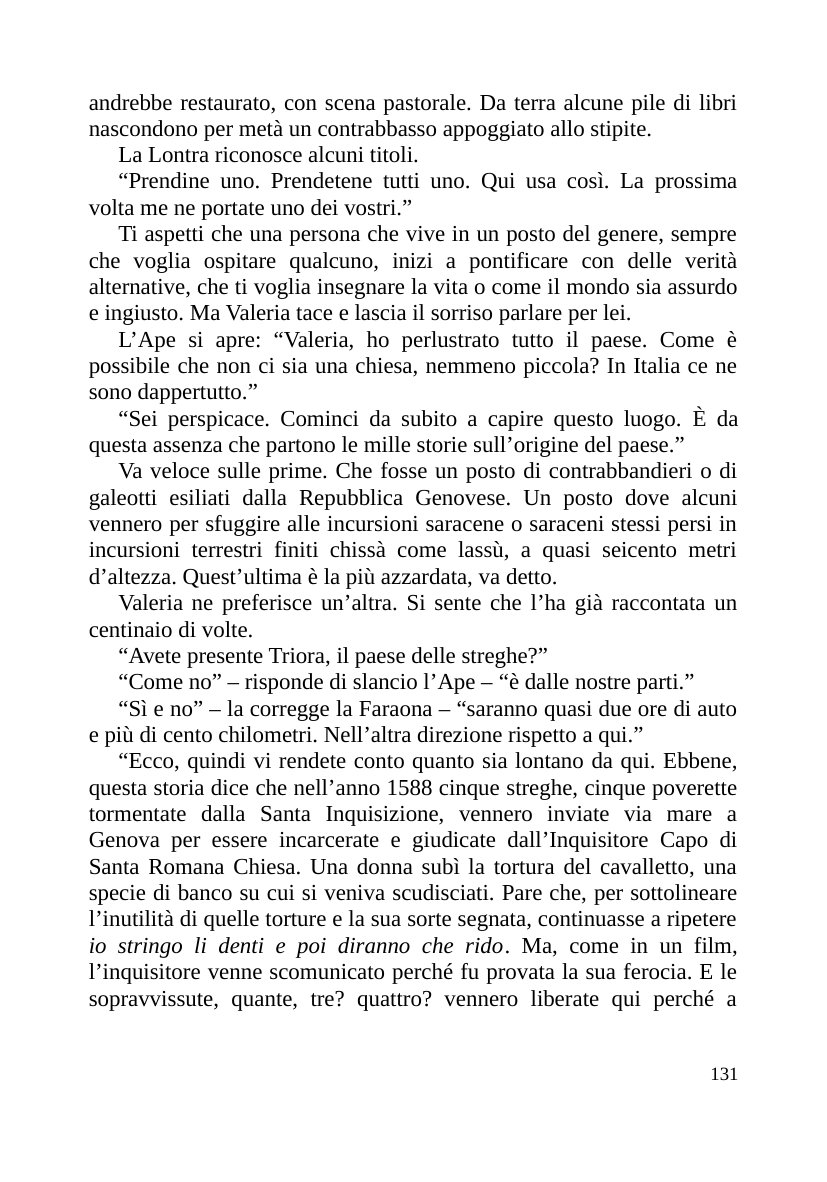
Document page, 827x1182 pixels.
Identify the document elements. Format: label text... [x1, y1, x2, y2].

text “Ecco, quindi vi rendete conto quanto sia lontano da qui. Ebbene, questa storia dice che nell’anno 1588 cinque streghe, cinque poverette tormentate dalla Santa Inquisizione, vennero inviate via mare a Genova per essere incarcerate e giudicate dall’Inquisitore Capo di Santa Romana Chiesa. Una donna subì la tortura del cavalletto, una specie di banco su cui si veniva scudisciati. Pare che, per sottolineare l’inutilità di quelle torture e la sua sorte segnata, continuasse a ripetere io stringo li denti e poi diranno che rido. Ma, come in un film, l’inquisitore venne scomunicato perché fu provata la sua ferocia. E le sopravvissute, quante, tre? quattro? vennero liberate qui perché a [88, 747, 738, 1011]
text L’Ape si apre: “Valeria, ho perlustrato tutto il paese. Come è possibile che non ci sia una chiesa, nemmeno piccola? In Italia ce ne sono dappertutto.” [88, 326, 738, 405]
text “Prendine uno. Prendetene tutti uno. Qui usa così. La prossima volta me ne portate uno dei vostri.” [88, 168, 738, 220]
text Valeria ne preferisce un’altra. Si sente che l’ha già raccontata un centinaio di volte. [88, 589, 738, 642]
text “Sì e no” ‒ la corregge la Faraona ‒ “saranno quasi due ore di auto e più di cento chilometri. Nell’altra direzione rispetto a qui.” [88, 695, 738, 747]
text “Avete presente Triora, il paese delle streghe?” [88, 642, 738, 668]
text Ti aspetti che una persona che vive in un posto del genere, sempre che voglia ospitare qualcuno, inizi a pontificare con delle verità alternative, che ti voglia insegnare la vita o come il mondo sia assurdo e ingiusto. Ma Valeria tace e lascia il sorriso parlare per lei. [88, 220, 738, 326]
text andrebbe restaurato, con scena pastorale. Da terra alcune pile di libri nascondono per metà un contrabbasso appoggiato allo stipite. [88, 88, 738, 141]
text La Lontra riconosce alcuni titoli. [88, 141, 738, 168]
text “Come no” ‒ risponde di slancio l’Ape ‒ “è dalle nostre parti.” [88, 668, 738, 695]
text “Sei perspicace. Cominci da subito a capire questo luogo. è da questa assenza che partono le mille storie sull’origine del paese.” [88, 405, 738, 457]
text Va veloce sulle prime. Che fosse un posto di contrabbandieri o di galeotti esiliati dalla Repubblica Genovese. Un posto dove alcuni vennero per sfuggire alle incursioni saracene o saraceni stessi persi in incursioni terrestri finiti chissà come lassù, a quasi seicento metri d’altezza. Quest’ultima è la più azzardata, va detto. [88, 457, 738, 589]
